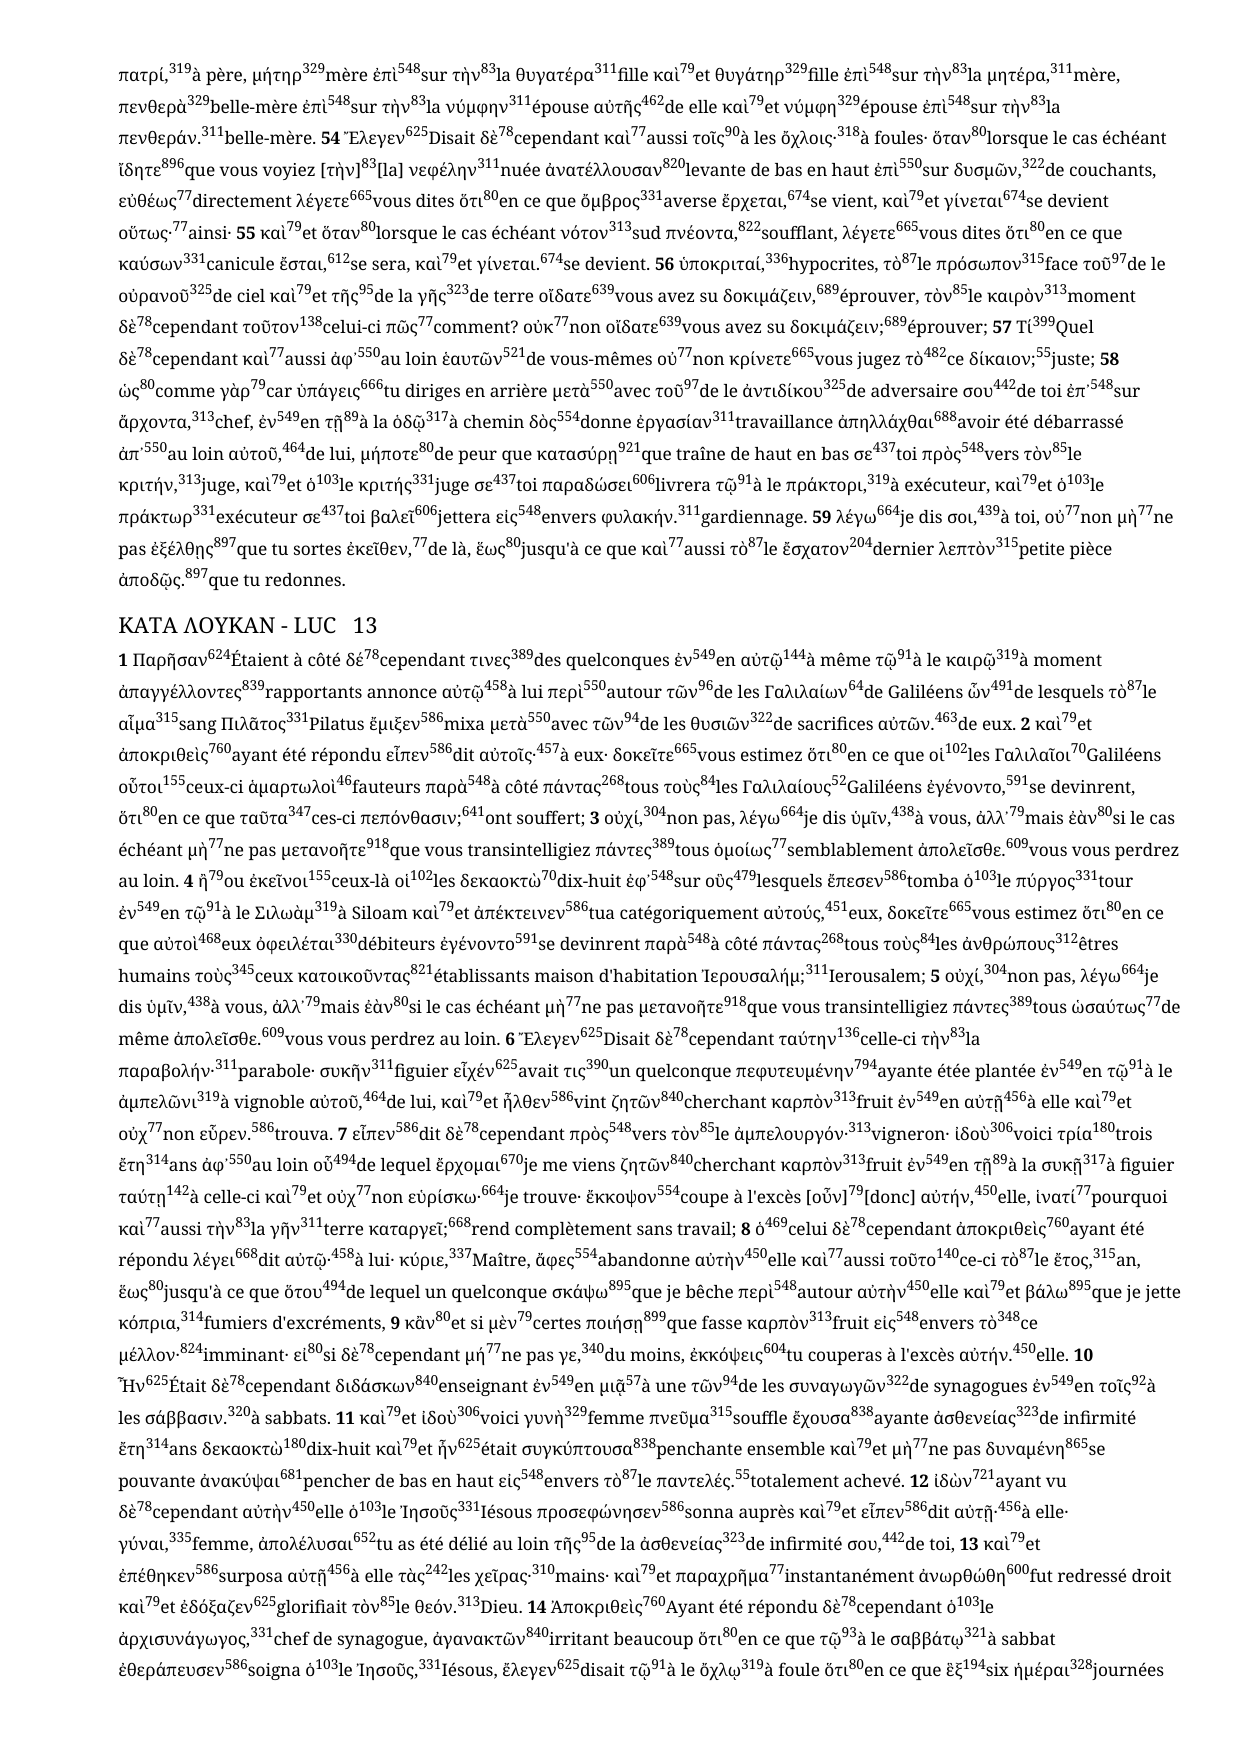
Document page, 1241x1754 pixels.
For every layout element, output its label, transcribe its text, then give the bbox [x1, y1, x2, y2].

text ΚΑΤΑ ΛΟΥΚΑΝ - LUC 13 [118, 610, 1181, 640]
text 1 Παρῆσαν624Étaient à côté δέ78cependant τινες389des quelconques ἐν549en αὐτῷ144à même τῷ91à le καιρῷ319à moment ἀπαγγέλλοντες839rapportants annonce αὐτῷ458à lui περὶ550autour τῶν96de les Γαλιλαίων64de Galiléens ὧν491de lesquels τὸ87le αἷμα315sang Πιλᾶτος331Pilatus ἔμιξεν586mixa μετὰ550avec τῶν94de les θυσιῶν322de sacrifices αὐτῶν.463de eux. 2 καὶ79et ἀποκριθεὶς760ayant été répondu εἶπεν586dit αὐτοῖς·457à eux· δοκεῖτε665vous estimez ὅτι80en ce que οἱ102les Γαλιλαῖοι70Galiléens οὗτοι155ceux-ci ἁμαρτωλοὶ46fauteurs παρὰ548à côté πάντας268tous τοὺς84les Γαλιλαίους52Galiléens ἐγένοντο,591se devinrent, ὅτι80en ce que ταῦτα347ces-ci πεπόνθασιν;641ont souffert; 3 οὐχί,304non pas, λέγω664je dis ὑμῖν,438à vous, ἀλλ᾽79mais ἐὰν80si le cas échéant μὴ77ne pas μετανοῆτε918que vous transintelligiez πάντες389tous ὁμοίως77semblablement ἀπολεῖσθε.609vous vous perdrez au loin. 4 ἢ79ou ἐκεῖνοι155ceux-là οἱ102les δεκαοκτὼ70dix-huit ἐφ᾽548sur οὓς479lesquels ἔπεσεν586tomba ὁ103le πύργος331tour ἐν549en τῷ91à le Σιλωὰμ319à Siloam καὶ79et ἀπέκτεινεν586tua catégoriquement αὐτούς,451eux, δοκεῖτε665vous estimez ὅτι80en ce que αὐτοὶ468eux ὀφειλέται330débiteurs ἐγένοντο591se devinrent παρὰ548à côté πάντας268tous τοὺς84les ἀνθρώπους312êtres humains τοὺς345ceux κατοικοῦντας821établissants maison d'habitation Ἰερουσαλήμ;311Ierousalem; 5 οὐχί,304non pas, λέγω664je dis ὑμῖν,438à vous, ἀλλ᾽79mais ἐὰν80si le cas échéant μὴ77ne pas μετανοῆτε918que vous transintelligiez πάντες389tous ὡσαύτως77de même ἀπολεῖσθε.609vous vous perdrez au loin. 6 Ἔλεγεν625Disait δὲ78cependant ταύτην136celle-ci τὴν83la παραβολήν·311parabole· συκῆν311figuier εἶχέν625avait τις390un quelconque πεφυτευμένην794ayante étée plantée ἐν549en τῷ91à le ἀμπελῶνι319à vignoble αὐτοῦ,464de lui, καὶ79et ἦλθεν586vint ζητῶν840cherchant καρπὸν313fruit ἐν549en αὐτῇ456à elle καὶ79et οὐχ77non εὗρεν.586trouva. 7 εἶπεν586dit δὲ78cependant πρὸς548vers τὸν85le ἀμπελουργόν·313vigneron· ἰδοὺ306voici τρία180trois ἔτη314ans ἀφ᾽550au loin οὗ494de lequel ἔρχομαι670je me viens ζητῶν840cherchant καρπὸν313fruit ἐν549en τῇ89à la συκῇ317à figuier ταύτῃ142à celle-ci καὶ79et οὐχ77non εὑρίσκω·664je trouve· ἔκκοψον554coupe à l'excès [οὖν]79[donc] αὐτήν,450elle, ἱνατί77pourquoi καὶ77aussi τὴν83la γῆν311terre καταργεῖ;668rend complètement sans travail; 8 ὁ469celui δὲ78cependant ἀποκριθεὶς760ayant été répondu λέγει668dit αὐτῷ·458à lui· κύριε,337Maître, ἄφες554abandonne αὐτὴν450elle καὶ77aussi τοῦτο140ce-ci τὸ87le ἔτος,315an, ἕως80jusqu'à ce que ὅτου494de lequel un quelconque σκάψω895que je bêche περὶ548autour αὐτὴν450elle καὶ79et βάλω895que je jette κόπρια,314fumiers d'excréments, 9 κἂν80et si μὲν79certes ποιήσῃ899que fasse καρπὸν313fruit εἰς548envers τὸ348ce μέλλον·824imminant· εἰ80si δὲ78cependant μή77ne pas γε,340du moins, ἐκκόψεις604tu couperas à l'excès αὐτήν.450elle. 10 Ἦν625Était δὲ78cependant διδάσκων840enseignant ἐν549en μιᾷ57à une τῶν94de les συναγωγῶν322de synagogues ἐν549en τοῖς92à les σάββασιν.320à sabbats. 11 καὶ79et ἰδοὺ306voici γυνὴ329femme πνεῦμα315souffle ἔχουσα838ayante ἀσθενείας323de infirmité ἔτη314ans δεκαοκτὼ180dix-huit καὶ79et ἦν625était συγκύπτουσα838penchante ensemble καὶ79et μὴ77ne pas δυναμένη865se pouvante ἀνακύψαι681pencher de bas en haut εἰς548envers τὸ87le παντελές.55totalement achevé. 12 ἰδὼν721ayant vu δὲ78cependant αὐτὴν450elle ὁ103le Ἰησοῦς331Iésous προσεφώνησεν586sonna auprès καὶ79et εἶπεν586dit αὐτῇ·456à elle· γύναι,335femme, ἀπολέλυσαι652tu as été délié au loin τῆς95de la ἀσθενείας323de infirmité σου,442de toi, 13 καὶ79et ἐπέθηκεν586surposa αὐτῇ456à elle τὰς242les χεῖρας·310mains· καὶ79et παραχρῆμα77instantanément ἀνωρθώθη600fut redressé droit καὶ79et ἐδόξαζεν625glorifiait τὸν85le θεόν.313Dieu. 14 Ἀποκριθεὶς760Ayant été répondu δὲ78cependant ὁ103le ἀρχισυνάγωγος,331chef de synagogue, ἀγανακτῶν840irritant beaucoup ὅτι80en ce que τῷ93à le σαββάτῳ321à sabbat ἐθεράπευσεν586soigna ὁ103le Ἰησοῦς,331Iésous, ἔλεγεν625disait τῷ91à le ὄχλῳ319à foule ὅτι80en ce que ἓξ194six ἡμέραι328journées εἰσὶν667sont ἐν549en αἷς483à lesquelles δεῖ668attache de lien ἐργάζεσθαι·690se mettre au travail· ἐν549en αὐταῖς455à elles οὖν79donc ἐρχόμενοι866se venants θεραπεύεσθε577soyez soignés καὶ79et μὴ77ne pas τῇ89à la ἡμέρᾳ317à journée τοῦ99de le σαββάτου.327de sabbat. 15 ἀπεκρίθη600fut répondu δὲ78cependant αὐτῷ458à lui ὁ103le κύριος331Maître καὶ79et εἶπεν·586dit· ὑποκριταί,336hypocrites, ἕκαστος390chacun ὑμῶν441de vous τῷ93à le σαββάτῳ321à sabbat οὐ340non λύει668délie τὸν85le βοῦν313boeuf αὐτοῦ464de lui ἢ79ou τὸν85le ὄνον313âne ἀπὸ550au loin τῆς95de la φάτνης323de crèche καὶ79et ἀπαγαγὼν721ayant conduit au loin ποτίζει;668donne à boire; 16 ταύτην344celle-ci δὲ78cependant θυγατέρα311fille Ἀβραὰμ325de Abraam οὖσαν,820étante, ἣν478laquelle ἔδησεν586attacha de lien ὁ103le σατανᾶς331Satanas ἰδοὺ306voici δέκα180dix καὶ79et ὀκτὼ180huit ἔτη,314ans, οὐκ340non ἔδει625attachait de lien λυθῆναι683être délié ἀπὸ550au loin τοῦ97de le δεσμοῦ325de lien τούτου150de celui-ci τῇ89à la ἡμέρᾳ317à journée τοῦ99de le σαββάτου;327de sabbat; 17 καὶ79et ταῦτα347ces-ci λέγοντος834de disant αὐτοῦ464de lui κατῃσχύνοντο635étaient couvert de honte πάντες389tous οἱ363ceux ἀντικείμενοι866se couchants contre αὐτῷ,458à lui, καὶ79et πᾶς287tout ὁ103le ὄχλος331foule ἔχαιρεν625était de joie ἐπὶ549sur πᾶσιν276à tous τοῖς92à les ἐνδόξοις60à glorieux τοῖς353à ces γινομένοις856à se devenants ὑπ᾽550sous αὐτοῦ.464de lui. 18 Ἔλεγεν625Disait οὖν·79donc· τίνι402à quel ὁμοία45semblable ἐστὶν668est ἡ101la βασιλεία329royauté τοῦ97de le θεοῦ325de Dieu καὶ79et τίνι402à quel ὁμοιώσω602je rendrai semblable αὐτήν;450elle; 19 ὁμοία45semblable ἐστὶν668est κόκκῳ319à grain σινάπεως,327de sinapis, ὃν480lequel λαβὼν721ayant pris ἄνθρωπος331être humain ἔβαλεν586jeta εἰς548envers κῆπον313jardin ἑαυτοῦ,537de lui-même, καὶ79et ηὔξησεν586crût καὶ79et ἐγένετο592se devint εἰς548envers δένδρον,315arbre, καὶ79et τὰ104les πετεινὰ332volatiles τοῦ97de le οὐρανοῦ325de ciel κατεσκήνωσεν586dressa la tente de haut en bas ἐν549en τοῖς90à les κλάδοις318à branches αὐτοῦ.466de lui. 20 Καὶ79Et πάλιν77de nouveau εἶπεν·586dit· τίνι402à quel ὁμοιώσω602je rendrai semblable τὴν83la βασιλείαν311royauté τοῦ97de le θεοῦ;325de Dieu; 21 ὁμοία45semblable ἐστὶν668est ζύμῃ,317à levain, ἣν478laquelle λαβοῦσα719ayante prise γυνὴ329femme [ἐν]έκρυψεν586encrypta εἰς548envers ἀλεύρου327de farine σάτα314satons τρία180trois ἕως80jusqu'à ce que οὗ492de lequel ἐζυμώθη600fut fermenté ὅλον.392tout entier. 22 Καὶ79Et διεπορεύετο631se allait à travers κατὰ548selon πόλεις310cités καὶ79et κώμας310villages διδάσκων840enseignant καὶ79et πορείαν311démarche ποιούμενος867se faisant εἰς548envers Ἱεροσόλυμα.314Ierosoluma. 23 Εἶπεν586Dit δέ78cependant τις390un quelconque αὐτῷ·458à lui· κύριε,337Maître, εἰ80si ὀλίγοι389peu οἱ363ceux σῳζόμενοι;890étants sauvés; ὁ469celui δὲ78cependant εἶπεν586dit πρὸς548vers αὐτούς·451eux· 24 ἀγωνίζεσθε573que vous vous combattez εἰσελθεῖν681venir à l'intérieur διὰ550par τῆς95de la στενῆς14de étroite θύρας,323de porte, ὅτι80en ce que πολλοί,389nombreux, λέγω664je dis ὑμῖν,438à vous, ζητήσουσιν605chercheront εἰσελθεῖν681venir à l'intérieur καὶ79et οὐκ77non ἰσχύσουσιν.605auront la ténacité. 25 ἀφ᾽550au loin οὗ494de lequel ἂν340le cas échéant ἐγερθῇ911que soit éveillé ὁ103le οἰκοδεσπότης331despote de maison καὶ79et ἀποκλείσῃ899que ferme à clef complètement τὴν83la θύραν311porte καὶ79et ἄρξησθε902que vous vous commenciez ἔξω77au-dehors ἑστάναι686avoir dressé καὶ79et κρούειν689toquer τὴν83la θύραν311porte λέγοντες·839disants· κύριε,337Maître, ἄνοιξον554ouvre ἡμῖν,419à nous, καὶ79et ἀποκριθεὶς760ayant été répondu ἐρεῖ606dira ὑμῖν·438à vous· οὐκ77non οἶδα638j'ai su ὑμᾶς436vous πόθεν77d'où? ἐστέ.665vous êtes. 26 τότε77alors ἄρξεσθε609vous vous commencerez λέγειν·689dire· ἐφάγομεν581nous mangeâmes ἐνώπιόν552en devant σου442de toi καὶ79et ἐπίομεν581nous bûmes καὶ79et ἐν549en ταῖς88à les πλατείαις316à places ἡμῶν423de nous ἐδίδαξας·584tu enseignas· 27 καὶ79et ἐρεῖ606dira λέγων840disant ὑμῖν·438à vous· οὐκ77non οἶδα638j'ai su [ὑμᾶς]436[vous] πόθεν77d'où? ἐστέ·665vous êtes· ἀπόστητε553dressez au loin ἀπ᾽550au loin ἐμοῦ424de moi πάντες290tous ἐργάται336travailleurs ἀδικίας.323de injustice. 28 ἐκεῖ77là ἔσται612se sera ὁ103le κλαυθμὸς331pleur καὶ79et ὁ103le βρυγμὸς331grincement τῶν96de les ὀδόντων,324de dents, ὅταν80lorsque le cas échéant ὄψησθε902que vous vous voyiez Ἀβραὰμ313Abraam καὶ79et Ἰσαὰκ313Isaak καὶ79et Ἰακὼβ313Iakob καὶ79et πάντας268tous τοὺς84les προφήτας312prophètes ἐν549en τῇ89à la βασιλείᾳ317à royauté τοῦ97de le θεοῦ,325de Dieu, ὑμᾶς436vous δὲ78cependant ἐκβαλλομένους874étants éjectés ἔξω.77au-dehors. 29 καὶ79et ἥξουσιν605surgiront ἀπὸ550au loin ἀνατολῶν322de levants καὶ79et δυσμῶν322de couchants καὶ79et ἀπὸ550au loin βορρᾶ325de nord καὶ79et νότου325de sud καὶ79et ἀνακλιθήσονται618seront récliné ἐν549en τῇ89à la βασιλείᾳ317à royauté τοῦ97de le θεοῦ.325de Dieu. 30 καὶ79et ἰδοὺ306voici εἰσὶν667sont ἔσχατοι46derniers οἳ497lesquels ἔσονται611se seront πρῶτοι46premiers καὶ79et εἰσὶν667sont πρῶτοι46premiers οἳ497lesquels ἔσονται611se seront ἔσχατοι.46derniers. 31 Ἐν549En αὐτῇ142à même τῇ89à la ὥρᾳ317à heure προσῆλθάν585vinrent vers τινες286des quelconques Φαρισαῖοι330Pharisiens λέγοντες839disants αὐτῷ·458à lui· ἔξελθε554sors καὶ79et πορεύου574te va ἐντεῦθεν,77d'ici, ὅτι80en ce que Ἡρῴδης331Hérode θέλει668veut σε437toi ἀποκτεῖναι.681tuer catégoriquement. 32 καὶ79et εἶπεν586dit αὐτοῖς·457à eux· πορευθέντες759ayants étés allés εἴπατε553dites τῇ89à la ἀλώπεκι317à renard ταύτῃ·142à celle-ci· ἰδοὺ306voici ἐκβάλλω664j'éjecte δαιμόνια314démons καὶ79et ἰάσεις310guérisons ἀποτελῶ664je finis de loin σήμερον77aujourd'hui καὶ79et αὔριον77demain καὶ79et τῇ89à la τρίτῃ57à troisième τελειοῦμαι.676je suis perfectionné. 33 πλὴν79toutefois δεῖ668attache de lien με417moi σήμερον77aujourd'hui καὶ79et αὔριον77demain καὶ79et τῇ350à celle ἐχομένῃ853à se ayante πορεύεσθαι,690se aller, ὅτι80en ce que οὐκ77non ἐνδέχεται674se est acceptable προφήτην313prophète ἀπολέσθαι682se perdre au loin ἔξω552au-dehors Ἰερουσαλήμ.323de Ierousalem. 34 Ἰερουσαλὴμ335Ierousalem Ἰερουσαλήμ,335Ierousalem, ἡ362celle ἀποκτείνουσα838tuante catégoriquement τοὺς84les προφήτας312prophètes καὶ79et λιθοβολοῦσα838jetante des pierres τοὺς345ceux ἀπεσταλμένους795ayants étés envoyés πρὸς548vers αὐτήν,450elle, ποσάκις77combien de fois ἠθέλησα582je voulus ἐπισυνάξαι681rassembler τὰ86les τέκνα314enfants σου442de toi ὃν138lequel τρόπον313manière ὄρνις329poule τὴν83la ἑαυτῆς535de elle-même νοσσιὰν311couvée ὑπὸ548sous τὰς242les πτέρυγας,310ailes, καὶ79et οὐκ77non ἠθελήσατε.583vous voulûtes. 35 ἰδοὺ306voici ἀφίεται680est abandonné ὑμῖν438à vous ὁ103le οἶκος331maison ὑμῶν.441de vous. λέγω664je dis [δὲ]78[cependant] ὑμῖν,438à vous, οὐ77non μὴ77ne pas με417moi ἴδητέ896que vous voyiez ἕως80jusqu'à ce que [ἥξει606[surgira ὅτε]80lorsque] εἴπητε·896que vous disiez· εὐλογημένος813ayant été élogié ὁ364celui ἐρχόμενος867se venant ἐν549en ὀνόματι321à nom κυρίου.325de Maître. [118, 644, 1181, 1682]
text 1 Ἐν549En οἷς485à lesquels ἐπισυναχθεισῶν751de ayantes étées rassemblées τῶν94de les μυριάδων322de myriades τοῦ97de le ὄχλου,325de foule, ὥστε80de sorte que καταπατεῖν689piétiner de haut en bas ἀλλήλους,501les uns les autres, ἤρξατο592se commença λέγειν689dire πρὸς548vers τοὺς84les μαθητὰς312disciples αὐτοῦ464de lui πρῶτον·77premièrement· προσέχετε569attenez ἑαυτοῖς519à vous-mêmes ἀπὸ550au loin τῆς95de la ζύμης,323de levain, ἥτις496laquelle une quelconque ἐστὶν668est ὑπόκρισις,329hypocrisie, τῶν96de les Φαρισαίων.324de Pharisiens. 2 Οὐδὲν392Aucun δὲ78cependant συγκεκαλυμμένον815ayant été couvert avec ἐστὶν668est ὃ500lequel οὐκ77non ἀποκαλυφθήσεται619sera découvert καὶ79et κρυπτὸν73caché ὃ500lequel οὐ77non γνωσθήσεται.619sera connu. 3 ἀνθ᾽550contre ὧν493de lesquels ὅσα481autant lesquels ἐν549en τῇ89à la σκοτίᾳ317à ténèbre εἴπατε583vous dîtes ἐν549en τῷ93à le φωτὶ321à lumière ἀκουσθήσεται,619sera écouté, καὶ79et ὃ482lequel πρὸς548vers τὸ87le οὖς315oreille ἐλαλήσατε583vous bavardâtes ἐν549en τοῖς92à les ταμείοις320à celliers κηρυχθήσεται619sera annoncé ἐπὶ550sur τῶν98de les δωμάτων.326de dômes. 4 Λέγω664Je dis δὲ78cependant ὑμῖν438à vous τοῖς90à les φίλοις58à amis μου,424de moi, μὴ77ne pas φοβηθῆτε562soyez effrayés ἀπὸ550au loin τῶν357de ceux ἀποκτεινόντων833de tuants catégoriquement τὸ87le σῶμα315corps καὶ79et μετὰ548après ταῦτα347ces-ci μὴ77ne pas ἐχόντων833de ayants περισσότερόν55plus surabondant τι271un quelconque ποιῆσαι.681faire. 5 ὑποδείξω602je montrerai en dessous δὲ78cependant ὑμῖν438à vous τίνα397quel φοβηθῆτε·908que vous soyez effrayé· φοβήθητε562soyez effrayés τὸν346celui μετὰ548après τὸ348ce ἀποκτεῖναι681tuer catégoriquement ἔχοντα822ayant ἐξουσίαν311autorité ἐμβαλεῖν681jeter au dedans εἰς548envers τὴν83la γέενναν.311géhenne. ναὶ304oui λέγω664je dis ὑμῖν,438à vous, τοῦτον346celui-ci φοβήθητε.562soyez effrayés. 6 οὐχὶ340non pas πέντε198cinq στρουθία332moineaux πωλοῦνται679sont troqués ἀσσαρίων326de assarions δύο;192de deux; καὶ79et ἓν73un ἐξ550hors αὐτῶν465de eux οὐκ77non ἔστιν668est ἐπιλελησμένον815ayant été omis en plus ἐνώπιον552en devant τοῦ97de le θεοῦ.325de Dieu. 7 ἀλλὰ79mais καὶ77aussi αἱ100les τρίχες328cheveux τῆς95de la κεφαλῆς323de tête ὑμῶν441de vous πᾶσαι387toutes ἠρίθμηνται.653ont été nombrés. μὴ77ne pas φοβεῖσθε·573que vous vous effrayez· πολλῶν282de nombreux στρουθίων326de moineaux διαφέρετε.665vous différez. 8 Λέγω664Je dis δὲ78cependant ὑμῖν,438à vous, πᾶς390tout ὃς498lequel ἂν340le cas échéant ὁμολογήσῃ899que avoue ἐν549en ἐμοὶ420à moi ἔμπροσθεν552en devers τῶν96de les ἀνθρώπων,324de êtres humains, καὶ77aussi ὁ103le υἱὸς331fils τοῦ97de le ἀνθρώπου325de être humain ὁμολογήσει606avouera ἐν549en αὐτῷ458à lui ἔμπροσθεν552en devers τῶν96de les ἀγγέλων324de messagers τοῦ97de le θεοῦ·325de Dieu· 9 ὁ364celui δὲ78cependant ἀρνησάμενός740se ayant nié με417moi ἐνώπιον552en devant τῶν96de les ἀνθρώπων324de êtres humains ἀπαρνηθήσεται619sera nié au loin ἐνώπιον552en devant τῶν96de les ἀγγέλων324de messagers τοῦ97de le θεοῦ.325de Dieu. 10 Καὶ79Et πᾶς390tout ὃς498lequel ἐρεῖ606dira λόγον313discours εἰς548envers τὸν85le υἱὸν313fils τοῦ97de le ἀνθρώπου,325de être humain, ἀφεθήσεται619sera abandonné αὐτῷ·458à lui· τῷ352à celui δὲ78cependant εἰς548envers τὸ87le ἅγιον6saint πνεῦμα315souffle βλασφημήσαντι713à ayant blasphémé οὐκ77non ἀφεθήσεται.619sera abandonné. 11 Ὅταν80Lorsque le cas échéant δὲ78cependant εἰσφέρωσιν920que importent ὑμᾶς436vous ἐπὶ548sur τὰς82les συναγωγὰς310synagogues καὶ79et τὰς82les ἀρχὰς310origines καὶ79et τὰς82les ἐξουσίας,310autorités, μὴ77ne pas μεριμνήσητε896que vous inquiétiez πῶς77comment? ἢ79ou τί399quel ἀπολογήσησθε902que vous vous apologisiez ἢ79ou τί399quel εἴπητε·896que vous disiez· 12 τὸ105le γὰρ79car ἅγιον24saint πνεῦμα333souffle διδάξει606enseignera ὑμᾶς436vous ἐν549en αὐτῇ142à même τῇ89à la ὥρᾳ317à heure ἃ481lesquels δεῖ668attache de lien εἰπεῖν.681dire. 13 Εἶπεν586Dit δέ78cependant τις390un quelconque ἐκ550hors τοῦ97de le ὄχλου325de foule αὐτῷ·458à lui· διδάσκαλε,337enseignant, εἰπὲ554dis τῷ91à le ἀδελφῷ319à frère μου424de moi μερίσασθαι682se partager μετ᾽550avec ἐμοῦ424de moi τὴν83la κληρονομίαν.311héritage. 14 ὁ469celui δὲ78cependant εἶπεν586dit αὐτῷ·458à lui· ἄνθρωπε,337être humain, τίς410quel με417moi κατέστησεν586constitua κριτὴν313juge ἢ79ou μεριστὴν313partageur ἐφ᾽548sur ὑμᾶς;436vous; 15 Εἶπεν586Dit δὲ78cependant πρὸς548vers αὐτούς·451eux· ὁρᾶτε569voyez καὶ79et φυλάσσεσθε573que vous vous gardiennez ἀπὸ550au loin πάσης279de toute πλεονεξίας,323de cupidité, ὅτι80en ce que οὐκ77non ἐν549en τῷ354à ce περισσεύειν689surabonder τινὶ378à un quelconque ἡ101la ζωὴ329vie αὐτοῦ464de lui ἐστιν668est ἐκ550hors τῶν359de ces ὑπαρχόντων835de subsistants αὐτῷ.458à lui. 16 Εἶπεν586Dit δὲ78cependant παραβολὴν311parabole πρὸς548vers αὐτοὺς451eux λέγων·840disant· ἀνθρώπου325de être humain τινὸς281de un quelconque πλουσίου16de riche εὐφόρησεν586colporta bien ἡ101la χώρα.329région. 17 καὶ79et διελογίζετο631se calculait au-travers ἐν549en ἑαυτῷ533à lui-même λέγων·840disant· τί399quel ποιήσω,895que je fasse, ὅτι80en ce que οὐκ77non ἔχω664j'ai ποῦ77où? συνάξω602je mènerai ensemble τοὺς84les καρπούς312fruits μου;424de moi; 18 καὶ79et εἶπεν·586dit· τοῦτο348ce-ci ποιήσω,602je ferai, καθελῶ602je saisirai du haut vers le bas μου424de moi τὰς82les ἀποθήκας310granges καὶ79et μείζονας50plus grandes οἰκοδομήσω602j'édifierai en maison καὶ79et συνάξω602je mènerai ensemble ἐκεῖ77là πάντα269tout τὸν85le σῖτον313froment καὶ79et τὰ86les ἀγαθά54bons μου424de moi 19 καὶ79et ἐρῶ602je dirai τῇ89à la ψυχῇ317à âme μου·424de moi· ψυχή,335âme, ἔχεις666tu as πολλὰ270nombreux ἀγαθὰ54bons κείμενα850se couchants εἰς548envers ἔτη314ans πολλά·270nombreux· ἀναπαύου,574te pause de bas en haut, φάγε,554mange, πίε,554bois, εὐφραίνου.578sois réjoui. 20 εἶπεν586dit δὲ78cependant αὐτῷ458à lui ὁ103le θεός·331Dieu· ἄφρων,76insensé, ταύτῃ142à celle-ci τῇ89à la νυκτὶ317à nuit τὴν83la ψυχήν311âme σου442de toi ἀπαιτοῦσιν667redemandent au loin ἀπὸ550au loin σοῦ·442de toi· ἃ481lesquels δὲ78cependant ἡτοίμασας,584tu préparas, τίνι401à quel ἔσται;612se sera; 21 οὕτως77ainsi ὁ364celui θησαυρίζων840thésaurisant ἑαυτῷ533à lui-même καὶ79et μὴ77ne pas εἰς548envers θεὸν313Dieu πλουτῶν.840étant riche. 22 Εἶπεν586Dit δὲ78cependant πρὸς548vers τοὺς84les μαθητὰς312disciples [αὐτοῦ]·464[de lui]· διὰ548par le fait de τοῦτο348ce-ci λέγω664je dis ὑμῖν·438à vous· μὴ77ne pas μεριμνᾶτε569inquiétez τῇ249à la ψυχῇ317à âme τί399quel φάγητε,896que vous mangiez, μηδὲ79ni cependant τῷ93à le σώματι321à corps τί399quel ἐνδύσησθε.902que vous vous habilliez. 23 ἡ261la γὰρ79car ψυχὴ329âme πλεῖόν49plus nombreusement ἐστιν668est τῆς95de la τροφῆς323de nourriture καὶ79et τὸ105le σῶμα333corps τοῦ99de le ἐνδύματος.327de vêtement. 24 κατανοήσατε553intelligez contre τοὺς84les κόρακας312corbeaux ὅτι80en ce que οὐ77non σπείρουσιν667sèment οὐδὲ79non cependant θερίζουσιν,667moissonnent, οἷς485à lesquels οὐκ77non ἔστιν668est ταμεῖον333cellier οὐδὲ79non cependant ἀποθήκη,329grange, καὶ79et ὁ103le θεὸς331Dieu τρέφει668nourrit αὐτούς·451eux· πόσῳ402à combien grand? μᾶλλον77davantage ὑμεῖς447vous διαφέρετε665vous différez τῶν98de les πετεινῶν.326de volatiles. 25 τίς410quel δὲ78cependant ἐξ550hors ὑμῶν441de vous μεριμνῶν840inquiétant δύναται674se peut ἐπὶ548sur τὴν83la ἡλικίαν311âge αὐτοῦ464de lui προσθεῖναι681apposer πῆχυν;313coudée; 26 εἰ80si οὖν79donc οὐδὲ77non cependant ἐλάχιστον55moindre δύνασθε,671vous vous pouvez, τί399quel περὶ550autour τῶν98de les λοιπῶν385de restants μεριμνᾶτε;665vous inquiétez; 27 κατανοήσατε553intelligez contre τὰ86les κρίνα314lis πῶς77comment? αὐξάνει·668croît· οὐ77non κοπιᾷ668peine οὐδὲ79non cependant νήθει·668file· λέγω664je dis δὲ78cependant ὑμῖν,438à vous, οὐδὲ77non cependant Σολομὼν331Solomon ἐν549en πάσῃ273à toute τῇ89à la δόξῃ317à gloire αὐτοῦ464de lui περιεβάλετο592se entoura ὡς80comme ἓν73un τούτων.359de ces-ci. 28 εἰ80si δὲ78cependant ἐν549en ἀγρῷ319à champ τὸν85le χόρτον313herbe ὄντα822étant σήμερον77aujourd'hui καὶ79et αὔριον77demain εἰς548envers κλίβανον313four βαλλόμενον875étant jeté ὁ103le θεὸς331Dieu οὕτως77ainsi ἀμφιέζει,668revêt autour, πόσῳ402à combien grand? μᾶλλον77davantage ὑμᾶς,436vous, ὀλιγόπιστοι.75de petites croyances. 29 καὶ77aussi ὑμεῖς447vous μὴ77ne pas ζητεῖτε569cherchez τί399quel φάγητε896que vous mangiez καὶ79et τί399quel πίητε896que vous buviez καὶ79et μὴ77ne pas μετεωρίζεσθε·577soyez élevés haut· 30 ταῦτα347ces-ci γὰρ79car πάντα270tous τὰ104les ἔθνη332ethnies τοῦ97de le κόσμου325de monde ἐπιζητοῦσιν,667cherchent davantage, ὑμῶν441de vous δὲ78cependant ὁ103le πατὴρ331père οἶδεν642a su ὅτι80en ce que χρῄζετε665vous avez besoin τούτων.359de ces-ci. 31 πλὴν79toutefois ζητεῖτε569cherchez τὴν83la βασιλείαν311royauté αὐτοῦ,464de lui, καὶ79et ταῦτα365ces-ci προστεθήσεται619sera apposé ὑμῖν.438à vous. 32 Μὴ77Ne pas φοβοῦ,574te effraie, τὸ111le μικρὸν28petit ποίμνιον,339troupeau de berger, ὅτι80en ce que εὐδόκησεν586estima en bien ὁ103le πατὴρ331père ὑμῶν441de vous δοῦναι681donner ὑμῖν438à vous τὴν83la βασιλείαν.311royauté. 33 Πωλήσατε553Troquez τὰ347ces ὑπάρχοντα823subsistants ὑμῶν441de vous καὶ79et δότε553donnez ἐλεημοσύνην·311acte de miséricorde· ποιήσατε553faites ἑαυτοῖς519à vous-mêmes βαλλάντια314bourses μὴ77ne pas παλαιούμενα,876étants rendus vieux, θησαυρὸν313trésor ἀνέκλειπτον4sans éclipse ἐν549en τοῖς90à les οὐρανοῖς,318à cieux, ὅπου77là où κλέπτης331voleur οὐκ77non ἐγγίζει668approche οὐδὲ79non cependant σὴς331mite διαφθείρει·668corrompt à travers· 34 ὅπου80là où γάρ79car ἐστιν668est ὁ103le θησαυρὸς331trésor ὑμῶν,441de vous, ἐκεῖ77là καὶ77aussi ἡ101la καρδία329coeur ὑμῶν441de vous ἔσται.612se sera. 35 Ἔστωσαν571Soient ὑμῶν441de vous αἱ100les ὀσφύες328flancs περιεζωσμέναι810ayantes étées ceintes autour καὶ79et οἱ102les λύχνοι330chandelles καιόμενοι·890étants allumés· 36 καὶ79et ὑμεῖς447vous ὅμοιοι46semblables ἀνθρώποις318à êtres humains προσδεχομένοις854à se acceptants auprès τὸν85le κύριον313Maître ἑαυτῶν536de eux-mêmes πότε77quand ἀναλύσῃ899que détache de bas en haut ἐκ550hors τῶν96de les γάμων,324de mariages, ἵνα80afin que ἐλθόντος716de ayant venu καὶ79et κρούσαντος716de ayant toqué εὐθέως77directement ἀνοίξωσιν898que ouvrent αὐτῷ.458à lui. 37 μακάριοι46bienheureux οἱ102les δοῦλοι330mâles esclaves ἐκεῖνοι,155ceux-là, οὓς479lesquels ἐλθὼν721ayant venu ὁ103le κύριος331Maître εὑρήσει606trouvera γρηγοροῦντας·821vigilants· ἀμὴν304amen λέγω664je dis ὑμῖν438à vous ὅτι80en ce que περιζώσεται612se ceindra autour καὶ79et ἀνακλινεῖ606réclinera αὐτοὺς451eux καὶ79et παρελθὼν721ayant passé à côté διακονήσει606servira αὐτοῖς.457à eux. 38 κἂν80et si ἐν549en τῇ89à la δευτέρᾳ57à deuxième κἂν80et si ἐν549en τῇ89à la τρίτῃ206à troisième φυλακῇ317à gardiennage ἔλθῃ899que vienne καὶ79et εὕρῃ899que trouve οὕτως,77ainsi, μακάριοί46bienheureux εἰσιν667sont ἐκεῖνοι.363ceux-là. 39 τοῦτο348ce-ci δὲ78cependant γινώσκετε569connaissez ὅτι80en ce que εἰ80si ᾔδει659avait su ὁ103le οἰκοδεσπότης331despote de maison ποίᾳ164à quelle ὥρᾳ317à heure ὁ103le κλέπτης331voleur ἔρχεται,674se vient, οὐκ77non ἂν340le cas échéant ἀφῆκεν586abandonna διορυχθῆναι683être creusé au travers τὸν85le οἶκον313maison αὐτοῦ.464de lui. 40 καὶ77aussi ὑμεῖς447vous γίνεσθε573que vous vous devenez ἕτοιμοι,46prêts, ὅτι80en ce que ᾗ298à laquelle ὥρᾳ317à heure οὐ77non δοκεῖτε665vous estimez ὁ103le υἱὸς331fils τοῦ97de le ἀνθρώπου325de être humain ἔρχεται.674se vient. 41 Εἶπεν586Dit δὲ78cependant ὁ103le Πέτρος·331Pierre· κύριε,337Maître, πρὸς548vers ἡμᾶς416nous τὴν83la παραβολὴν311parabole ταύτην136celle-ci λέγεις666tu dis ἢ79ou καὶ77aussi πρὸς548vers πάντας;372tous; 42 καὶ79et εἶπεν586dit ὁ103le κύριος·331Maître· τίς410quel ἄρα77par conséquent ἐστὶν668est ὁ103le πιστὸς22croyable οἰκονόμος331légiste de maison ὁ103le φρόνιμος,22pensif, ὃν480lequel καταστήσει606constituera ὁ103le κύριος331Maître ἐπὶ550sur τῆς95de la θεραπείας323de thérapie αὐτοῦ464de lui τοῦ360de ce διδόναι689donner ἐν549en καιρῷ319à moment [τὸ]87[le] σιτομέτριον;315mesure de froment; 43 μακάριος47bienheureux ὁ103le δοῦλος331mâle esclave ἐκεῖνος,156celui-là, ὃν480lequel ἐλθὼν721ayant venu ὁ103le κύριος331Maître αὐτοῦ464de lui εὑρήσει606trouvera ποιοῦντα822faisant οὕτως.77ainsi. 44 ἀληθῶς77vraiment λέγω664je dis ὑμῖν438à vous ὅτι80en ce que ἐπὶ549sur πᾶσιν379à tous τοῖς353à ces ὑπάρχουσιν829à subsistants αὐτοῦ464de lui καταστήσει606constituera αὐτόν.452lui. 45 ἐὰν80si le cas échéant δὲ78cependant εἴπῃ899que dise ὁ103le δοῦλος331mâle esclave ἐκεῖνος156celui-là ἐν549en τῇ89à la καρδίᾳ317à coeur αὐτοῦ·464de lui· χρονίζει668temporise ὁ103le κύριός331Maître μου424de moi ἔρχεσθαι,690se venir, καὶ79et ἄρξηται905que se commence τύπτειν689taper τοὺς84les παῖδας312jeunes servants καὶ79et τὰς82les παιδίσκας,310jeunes servantes, ἐσθίειν689manger τε79et aussi καὶ79et πίνειν689boire καὶ79et μεθύσκεσθαι,692être enivré, 46 ἥξει606surgira ὁ103le κύριος331Maître τοῦ97de le δούλου325de mâle esclave ἐκείνου150de celui-là ἐν549en ἡμέρᾳ317à journée ᾗ484à laquelle οὐ77non προσδοκᾷ668attend καὶ79et ἐν549en ὥρᾳ317à heure ᾗ484à laquelle οὐ77non γινώσκει,668connaît, καὶ79et διχοτομήσει606dichotomisera αὐτὸν452lui καὶ79et τὸ87le μέρος315part αὐτοῦ464de lui μετὰ550avec τῶν96de les ἀπίστων64de incroyants θήσει.606posera. 47 Ἐκεῖνος364Celui-là δὲ78cependant ὁ103le δοῦλος331mâle esclave ὁ364celui γνοὺς721ayant connu τὸ87le θέλημα315volonté τοῦ97de le κυρίου325de Maître αὐτοῦ464de lui καὶ79et μὴ79ne pas ἑτοιμάσας721ayant préparé ἢ79ou ποιήσας721ayant fait πρὸς548vers τὸ87le θέλημα315volonté αὐτοῦ464de lui δαρήσεται619sera pelé πολλάς·370nombreuses· 48 ὁ364celui δὲ78cependant μὴ77ne pas γνούς,721ayant connu, ποιήσας721ayant fait δὲ78cependant ἄξια54dignes πληγῶν322de coups δαρήσεται619sera pelé ὀλίγας.370peu. παντὶ378à tout δὲ78cependant ᾧ486à lequel ἐδόθη600fut donné πολύ,392nombreux, πολὺ392nombreux ζητηθήσεται619sera cherché παρ᾽550à côté αὐτοῦ,464de lui, καὶ79et ᾧ486à lequel παρέθεντο591se posèrent à côté πολύ,375nombreux, περισσότερον77plus surabondamment αἰτήσουσιν605demanderont αὐτόν.452lui. 49 Πῦρ315Feu ἦλθον582je vins βαλεῖν681jeter ἐπὶ548sur τὴν83la γῆν,311terre, καὶ79et τί399quel θέλω664je veux εἰ80si ἤδη77déjà ἀνήφθη.600fut allumé de bas en haut. 50 βάπτισμα315baptême δὲ78cependant ἔχω664j'ai βαπτισθῆναι,683être baptisé, καὶ79et πῶς77comment? συνέχομαι676je suis tenu ensemble ἕως80jusqu'à ce que ὅτου494de lequel un quelconque τελεσθῇ.911que soit achevé. 51 δοκεῖτε665vous estimez ὅτι80en ce que εἰρήνην311paix παρεγενόμην588je me devins à côté δοῦναι681donner ἐν549en τῇ89à la γῇ;317à terre; οὐχί,304non pas, λέγω664je dis ὑμῖν,438à vous, ἀλλ᾽79mais ἢ79ou διαμερισμόν.313division en séparant. 52 ἔσονται611se seront γὰρ79car ἀπὸ550au loin τοῦ358de celui νῦν77maintenant πέντε70cinq ἐν549en ἑνὶ185à un οἴκῳ319à maison διαμεμερισμένοι,812ayants étés partagés en séparant, τρεῖς70trois ἐπὶ549sur δυσὶν58à deux καὶ79et δύο70deux ἐπὶ549sur τρισίν,58à trois, 53 διαμερισθήσονται618seront partagé en séparant πατὴρ331père ἐπὶ549sur υἱῷ319à fils καὶ79et υἱὸς331fils ἐπὶ549sur πατρί,319à père, μήτηρ329mère ἐπὶ548sur τὴν83la θυγατέρα311fille καὶ79et θυγάτηρ329fille ἐπὶ548sur τὴν83la μητέρα,311mère, πενθερὰ329belle-mère ἐπὶ548sur τὴν83la νύμφην311épouse αὐτῆς462de elle καὶ79et νύμφη329épouse ἐπὶ548sur τὴν83la πενθεράν.311belle-mère. 54 Ἔλεγεν625Disait δὲ78cependant καὶ77aussi τοῖς90à les ὄχλοις·318à foules· ὅταν80lorsque le cas échéant ἴδητε896que vous voyiez [τὴν]83[la] νεφέλην311nuée ἀνατέλλουσαν820levante de bas en haut ἐπὶ550sur δυσμῶν,322de couchants, εὐθέως77directement λέγετε665vous dites ὅτι80en ce que ὄμβρος331averse ἔρχεται,674se vient, καὶ79et γίνεται674se devient οὕτως·77ainsi· 55 καὶ79et ὅταν80lorsque le cas échéant νότον313sud πνέοντα,822soufflant, λέγετε665vous dites ὅτι80en ce que καύσων331canicule ἔσται,612se sera, καὶ79et γίνεται.674se devient. 56 ὑποκριταί,336hypocrites, τὸ87le πρόσωπον315face τοῦ97de le οὐρανοῦ325de ciel καὶ79et τῆς95de la γῆς323de terre οἴδατε639vous avez su δοκιμάζειν,689éprouver, τὸν85le καιρὸν313moment δὲ78cependant τοῦτον138celui-ci πῶς77comment? οὐκ77non οἴδατε639vous avez su δοκιμάζειν;689éprouver; 57 Τί399Quel δὲ78cependant καὶ77aussi ἀφ᾽550au loin ἑαυτῶν521de vous-mêmes οὐ77non κρίνετε665vous jugez τὸ482ce δίκαιον;55juste; 58 ὡς80comme γὰρ79car ὑπάγεις666tu diriges en arrière μετὰ550avec τοῦ97de le ἀντιδίκου325de adversaire σου442de toi ἐπ᾽548sur ἄρχοντα,313chef, ἐν549en τῇ89à la ὁδῷ317à chemin δὸς554donne ἐργασίαν311travaillance ἀπηλλάχθαι688avoir été débarrassé ἀπ᾽550au loin αὐτοῦ,464de lui, μήποτε80de peur que κατασύρῃ921que traîne de haut en bas σε437toi πρὸς548vers τὸν85le κριτήν,313juge, καὶ79et ὁ103le κριτής331juge σε437toi παραδώσει606livrera τῷ91à le πράκτορι,319à exécuteur, καὶ79et ὁ103le πράκτωρ331exécuteur σε437toi βαλεῖ606jettera εἰς548envers φυλακήν.311gardiennage. 59 λέγω664je dis σοι,439à toi, οὐ77non μὴ77ne pas ἐξέλθῃς897que tu sortes ἐκεῖθεν,77de là, ἕως80jusqu'à ce que καὶ77aussi τὸ87le ἔσχατον204dernier λεπτὸν315petite pièce ἀποδῷς.897que tu redonnes. [118, 59, 1181, 592]
